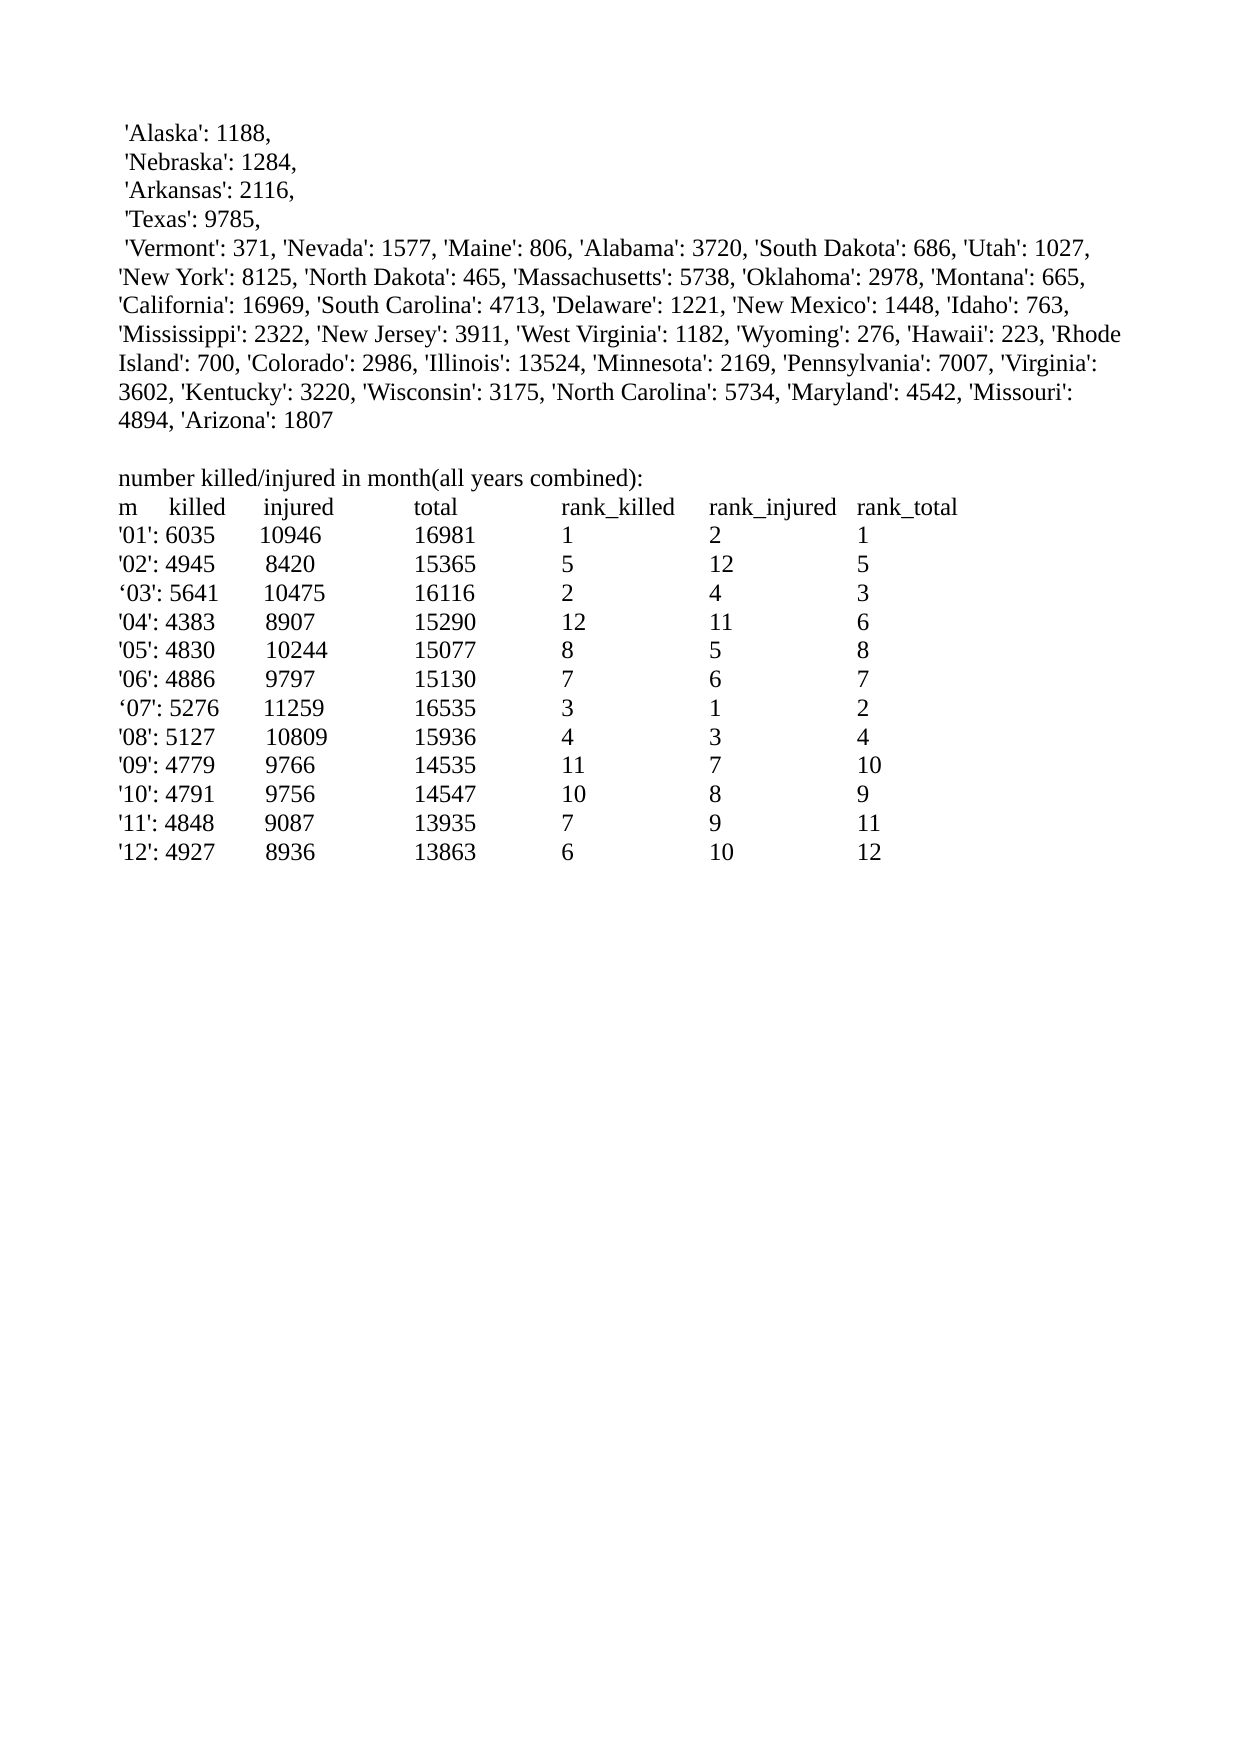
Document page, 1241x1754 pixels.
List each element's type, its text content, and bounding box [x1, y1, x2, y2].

text 'Vermont': 371, 'Nevada': 1577, 'Maine': 806, 'Alabama': 3720, 'South Dakota': 686, 'Utah': 1027, 'New York': 8125, 'North Dakota': 465, 'Massachusetts': 5738, 'Oklahoma': 2978, 'Montana': 665, 'California': 16969, 'South Carolina': 4713, 'Delaware': 1221, 'New Mexico': 1448, 'Idaho': 763, 'Mississippi': 2322, 'New Jersey': 3911, 'West Virginia': 1182, 'Wyoming': 276, 'Hawaii': 223, 'Rhode Island': 700, 'Colorado': 2986, 'Illinois': 13524, 'Minnesota': 2169, 'Pennsylvania': 7007, 'Virginia': 3602, 'Kentucky': 3220, 'Wisconsin': 3175, 'North Carolina': 5734, 'Maryland': 4542, 'Missouri': 4894, 'Arizona': 1807 [118, 233, 1122, 434]
text number killed/injured in month(all years combined): [118, 463, 1122, 492]
text '12': 4927 8936 13863 6 10 12 [118, 837, 1122, 866]
text ‘07': 5276 11259 16535 3 1 2 [118, 693, 1122, 722]
text '02': 4945 8420 15365 5 12 5 [118, 549, 1122, 578]
text 'Arkansas': 2116, [118, 176, 1122, 204]
text '05': 4830 10244 15077 8 5 8 [118, 636, 1122, 664]
text 'Nebraska': 1284, [118, 147, 1122, 176]
text '11': 4848 9087 13935 7 9 11 [118, 808, 1122, 837]
text '01': 6035 10946 16981 1 2 1 [118, 521, 1122, 549]
text '06': 4886 9797 15130 7 6 7 [118, 664, 1122, 693]
text 'Texas': 9785, [118, 204, 1122, 233]
text 'Alaska': 1188, [118, 118, 1122, 147]
text '09': 4779 9766 14535 11 7 10 [118, 751, 1122, 779]
text m killed injured total rank_killed rank_injured rank_total [118, 492, 1122, 521]
text '04': 4383 8907 15290 12 11 6 [118, 607, 1122, 636]
text '08': 5127 10809 15936 4 3 4 [118, 722, 1122, 751]
text ‘03': 5641 10475 16116 2 4 3 [118, 578, 1122, 607]
text '10': 4791 9756 14547 10 8 9 [118, 779, 1122, 808]
